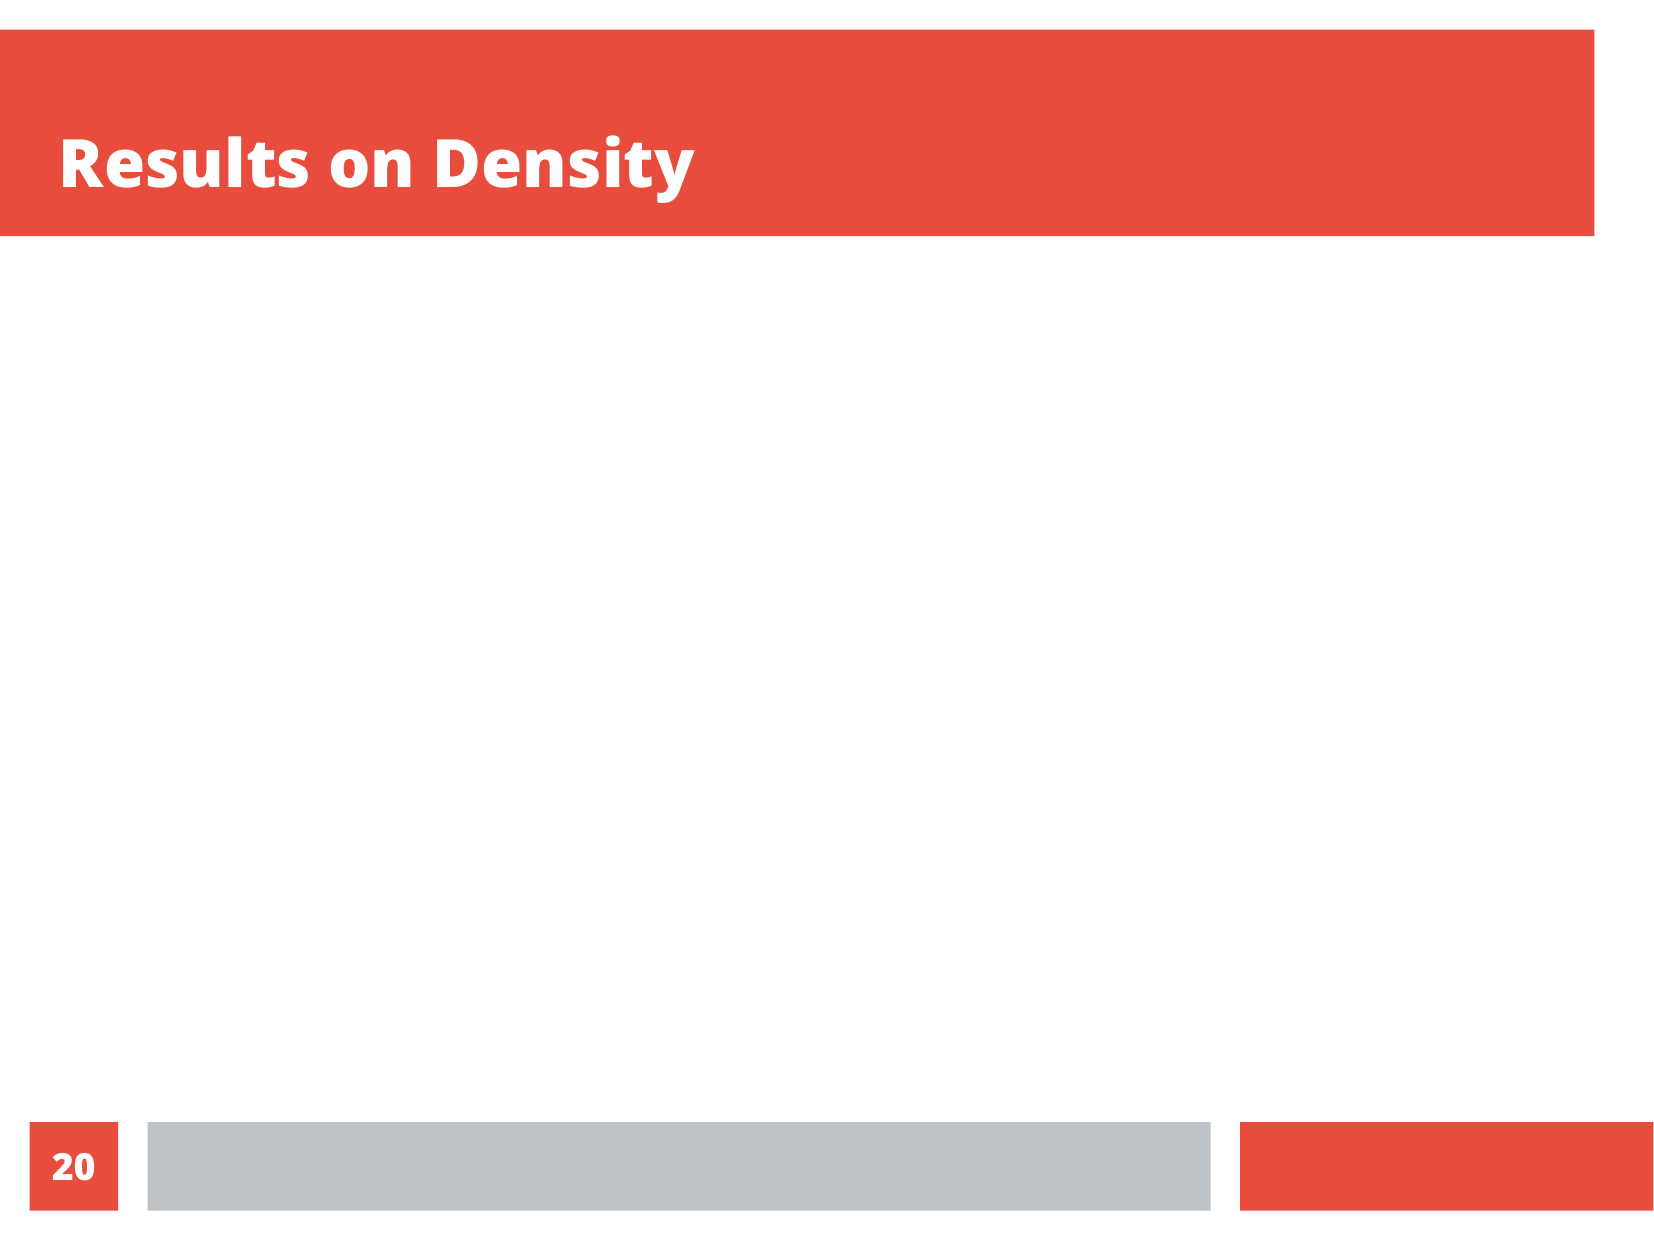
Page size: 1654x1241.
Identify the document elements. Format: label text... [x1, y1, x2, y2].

title Results on Density [59, 59, 1595, 207]
